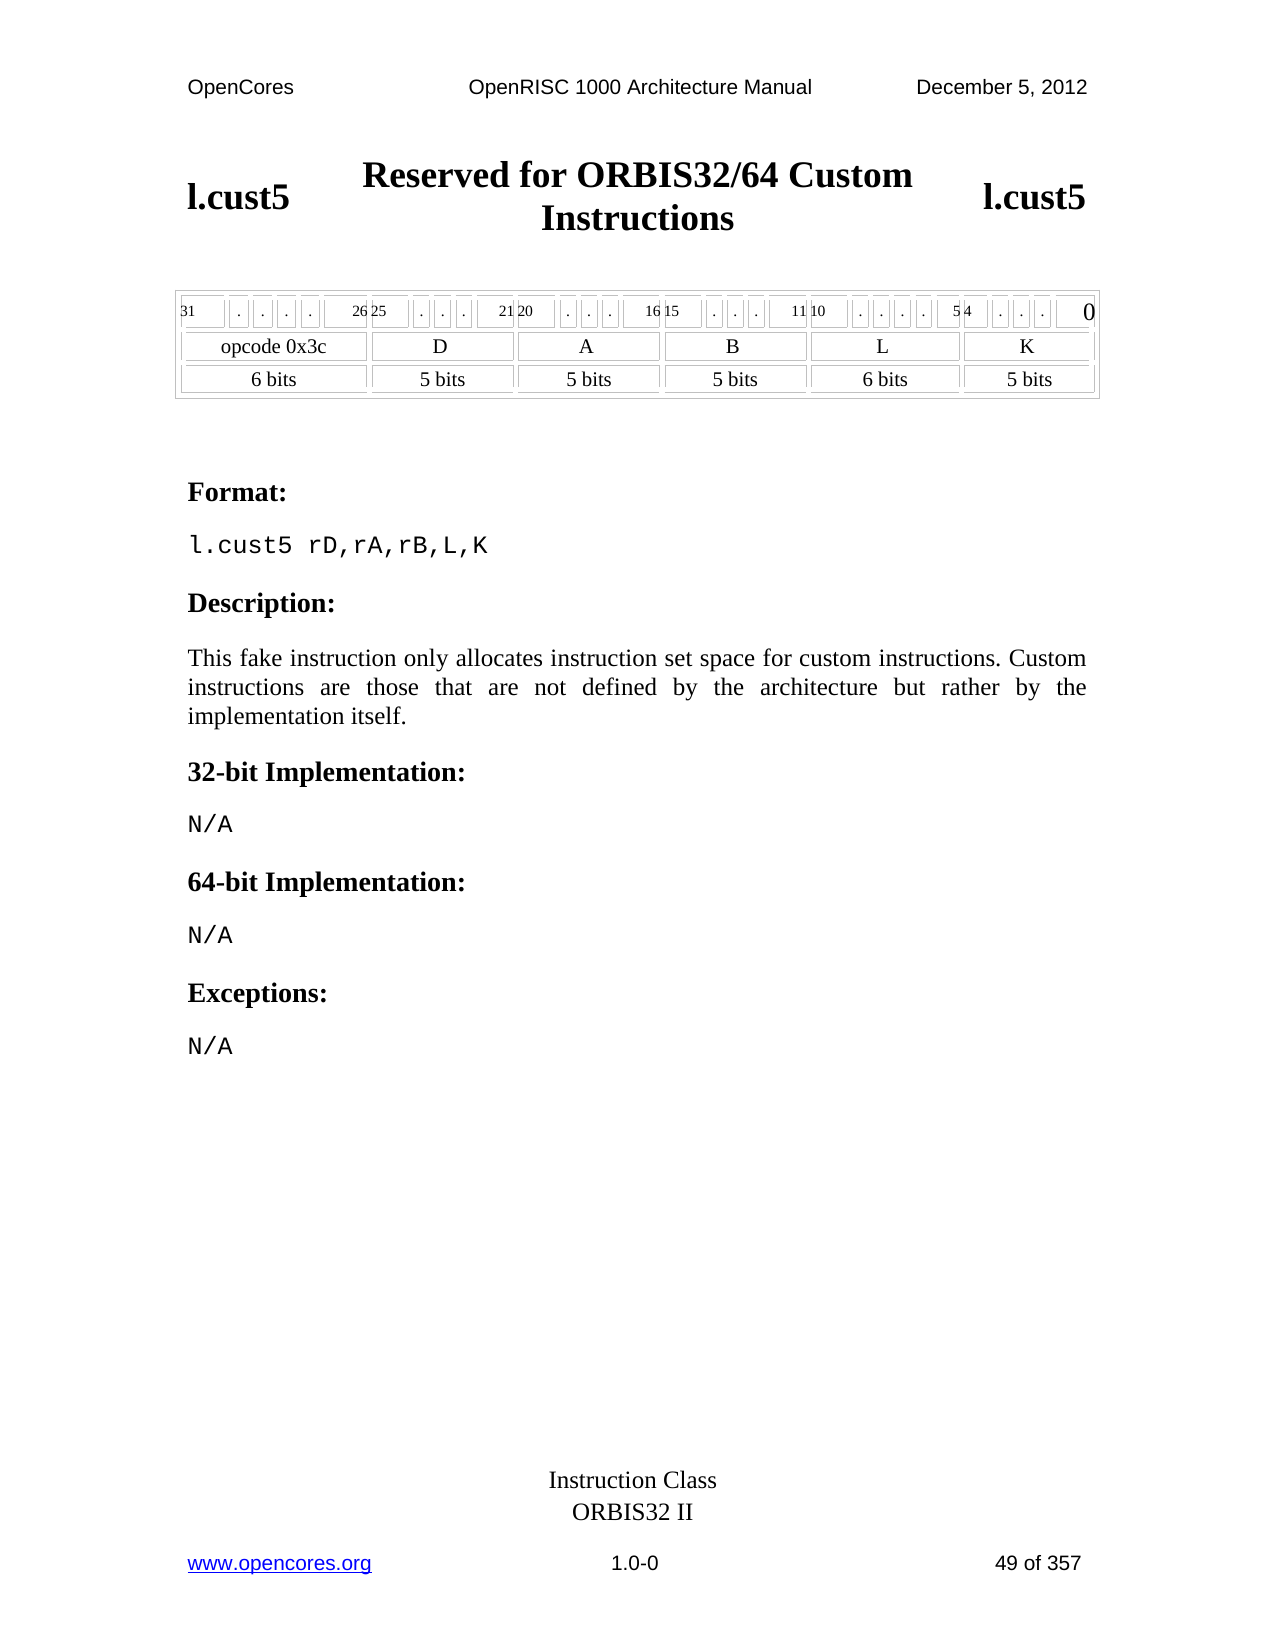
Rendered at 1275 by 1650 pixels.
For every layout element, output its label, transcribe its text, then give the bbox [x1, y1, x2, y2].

text N/A [187, 1033, 1087, 1062]
text Description: [187, 586, 1087, 618]
text 32-bit Implementation: [187, 755, 1087, 787]
text This fake instruction only allocates instruction set space for custom instructions. Custom instructions are those that are not defined by the architecture but rather by the implementation itself. [187, 643, 1087, 730]
text N/A [187, 812, 1087, 840]
text 64-bit Implementation: [187, 865, 1087, 898]
text N/A [187, 923, 1087, 951]
text Exceptions: [187, 976, 1087, 1008]
text l.cust5 rD,rA,rB,L,K [187, 533, 1087, 561]
text Format: [187, 475, 1087, 508]
